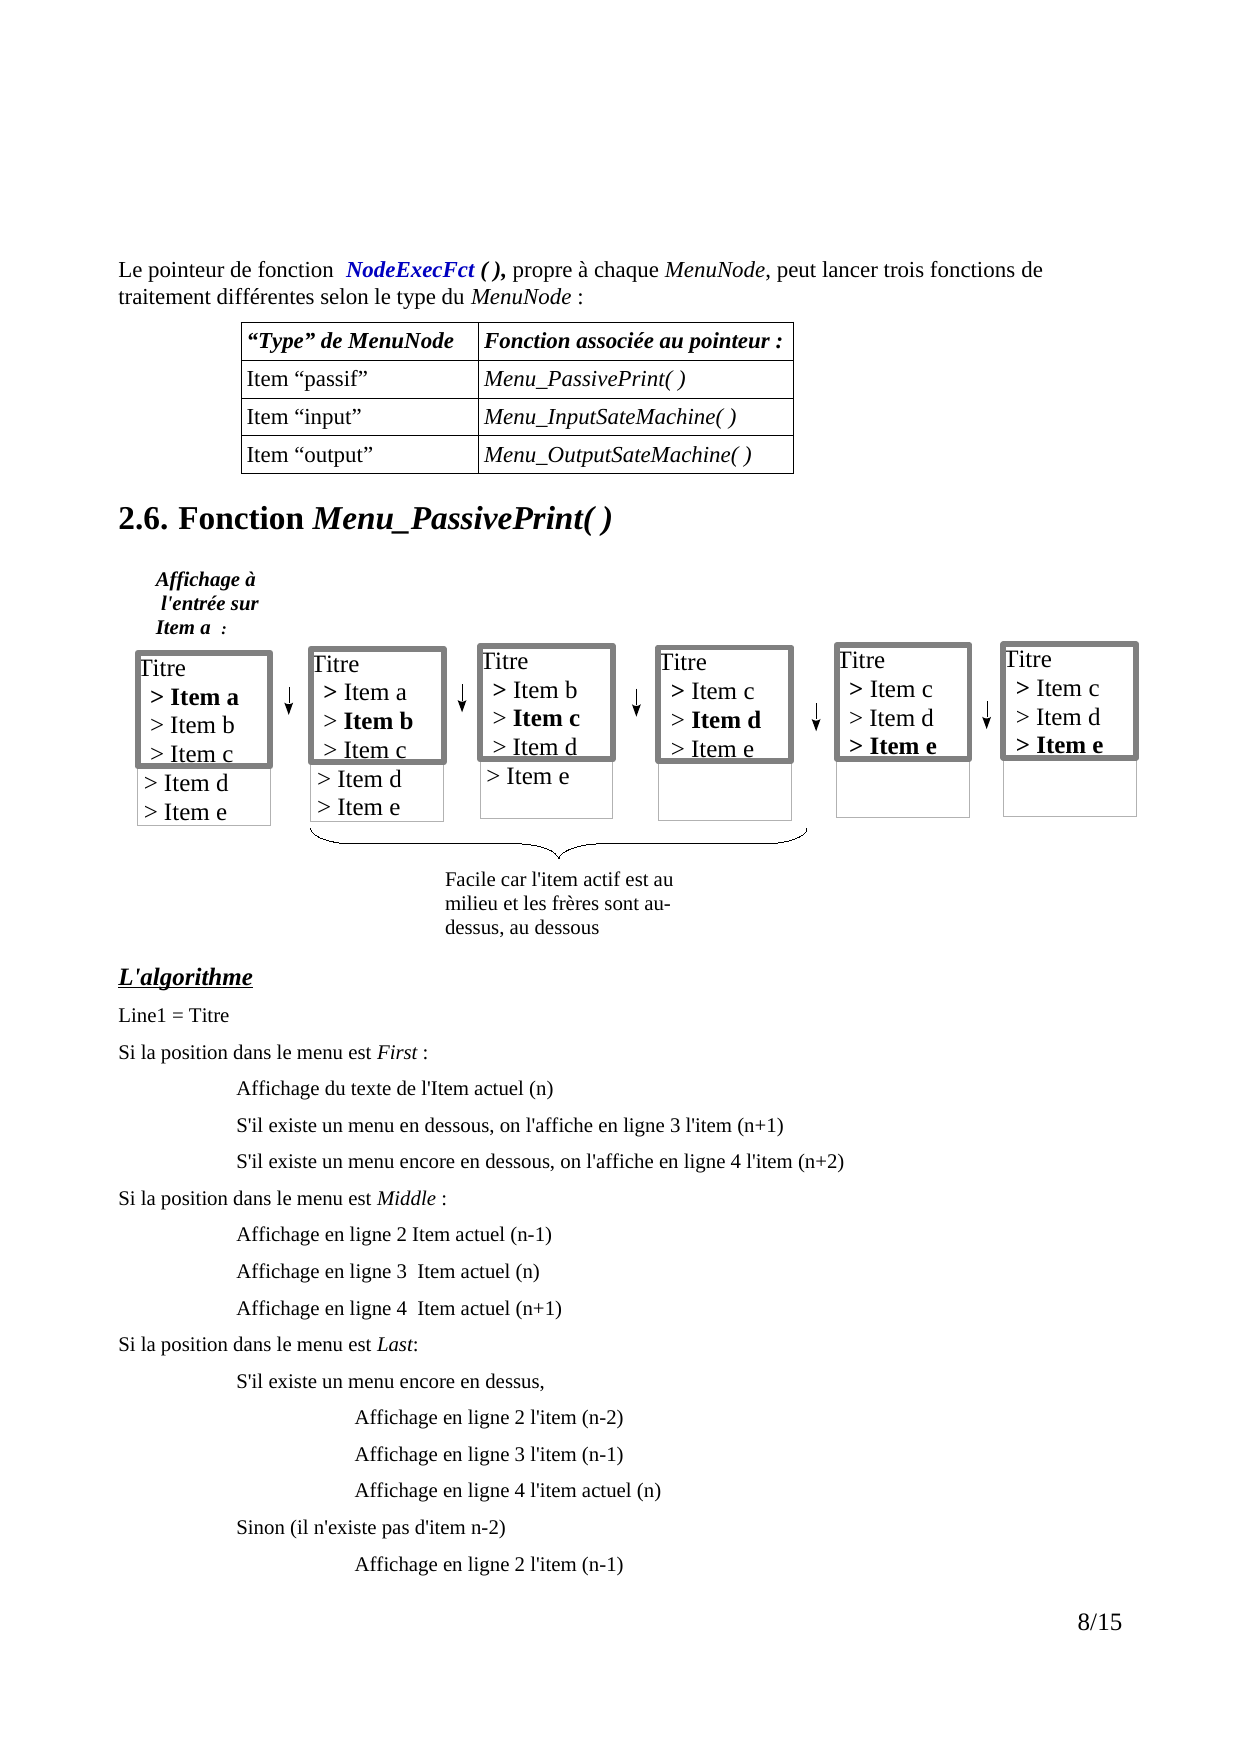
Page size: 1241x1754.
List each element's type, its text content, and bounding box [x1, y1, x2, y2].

text Si la position dans le menu est Middle : [118, 1186, 1122, 1210]
text S'il existe un menu en dessous, on l'affiche en ligne 3 l'item (n+1) [118, 1113, 1122, 1137]
table_cell Item “input” [242, 399, 478, 435]
table_cell Item “output” [242, 436, 478, 473]
table_header “Type” de MenuNode [242, 323, 478, 360]
table_cell Menu_OutputSateMachine( ) [479, 436, 793, 473]
text Affichage en ligne 3 Item actuel (n) [118, 1259, 1122, 1283]
table_cell Item “passif” [242, 361, 478, 398]
text Line1 = Titre [118, 1003, 1122, 1027]
text Affichage du texte de l'Item actuel (n) [118, 1076, 1122, 1100]
text Si la position dans le menu est Last: [118, 1332, 1122, 1356]
text Affichage en ligne 2 l'item (n-2) [118, 1405, 1122, 1429]
text Le pointeur de fonction NodeExecFct ( ), propre à chaque MenuNode, peut lancer trois fonctions de traitement différentes selon le type du MenuNode : [118, 254, 1122, 309]
text Si la position dans le menu est First : [118, 1039, 1122, 1064]
text Affichage en ligne 2 Item actuel (n-1) [118, 1222, 1122, 1246]
text L'algorithme [118, 962, 1122, 991]
table_cell Menu_InputSateMachine( ) [479, 399, 793, 435]
text Affichage en ligne 2 l'item (n-1) [118, 1551, 1122, 1576]
text Affichage en ligne 4 Item actuel (n+1) [118, 1296, 1122, 1319]
text Sinon (il n'existe pas d'item n-2) [118, 1515, 1122, 1539]
subtitle Fonction Menu_PassivePrint( ) [118, 498, 1122, 537]
table_header Fonction associée au pointeur : [479, 323, 793, 360]
table_cell Menu_PassivePrint( ) [479, 361, 793, 398]
text Affichage en ligne 3 l'item (n-1) [118, 1442, 1122, 1466]
text S'il existe un menu encore en dessous, on l'affiche en ligne 4 l'item (n+2) [118, 1149, 1122, 1173]
text S'il existe un menu encore en dessus, [118, 1369, 1122, 1393]
text Affichage en ligne 4 l'item actuel (n) [118, 1478, 1122, 1502]
